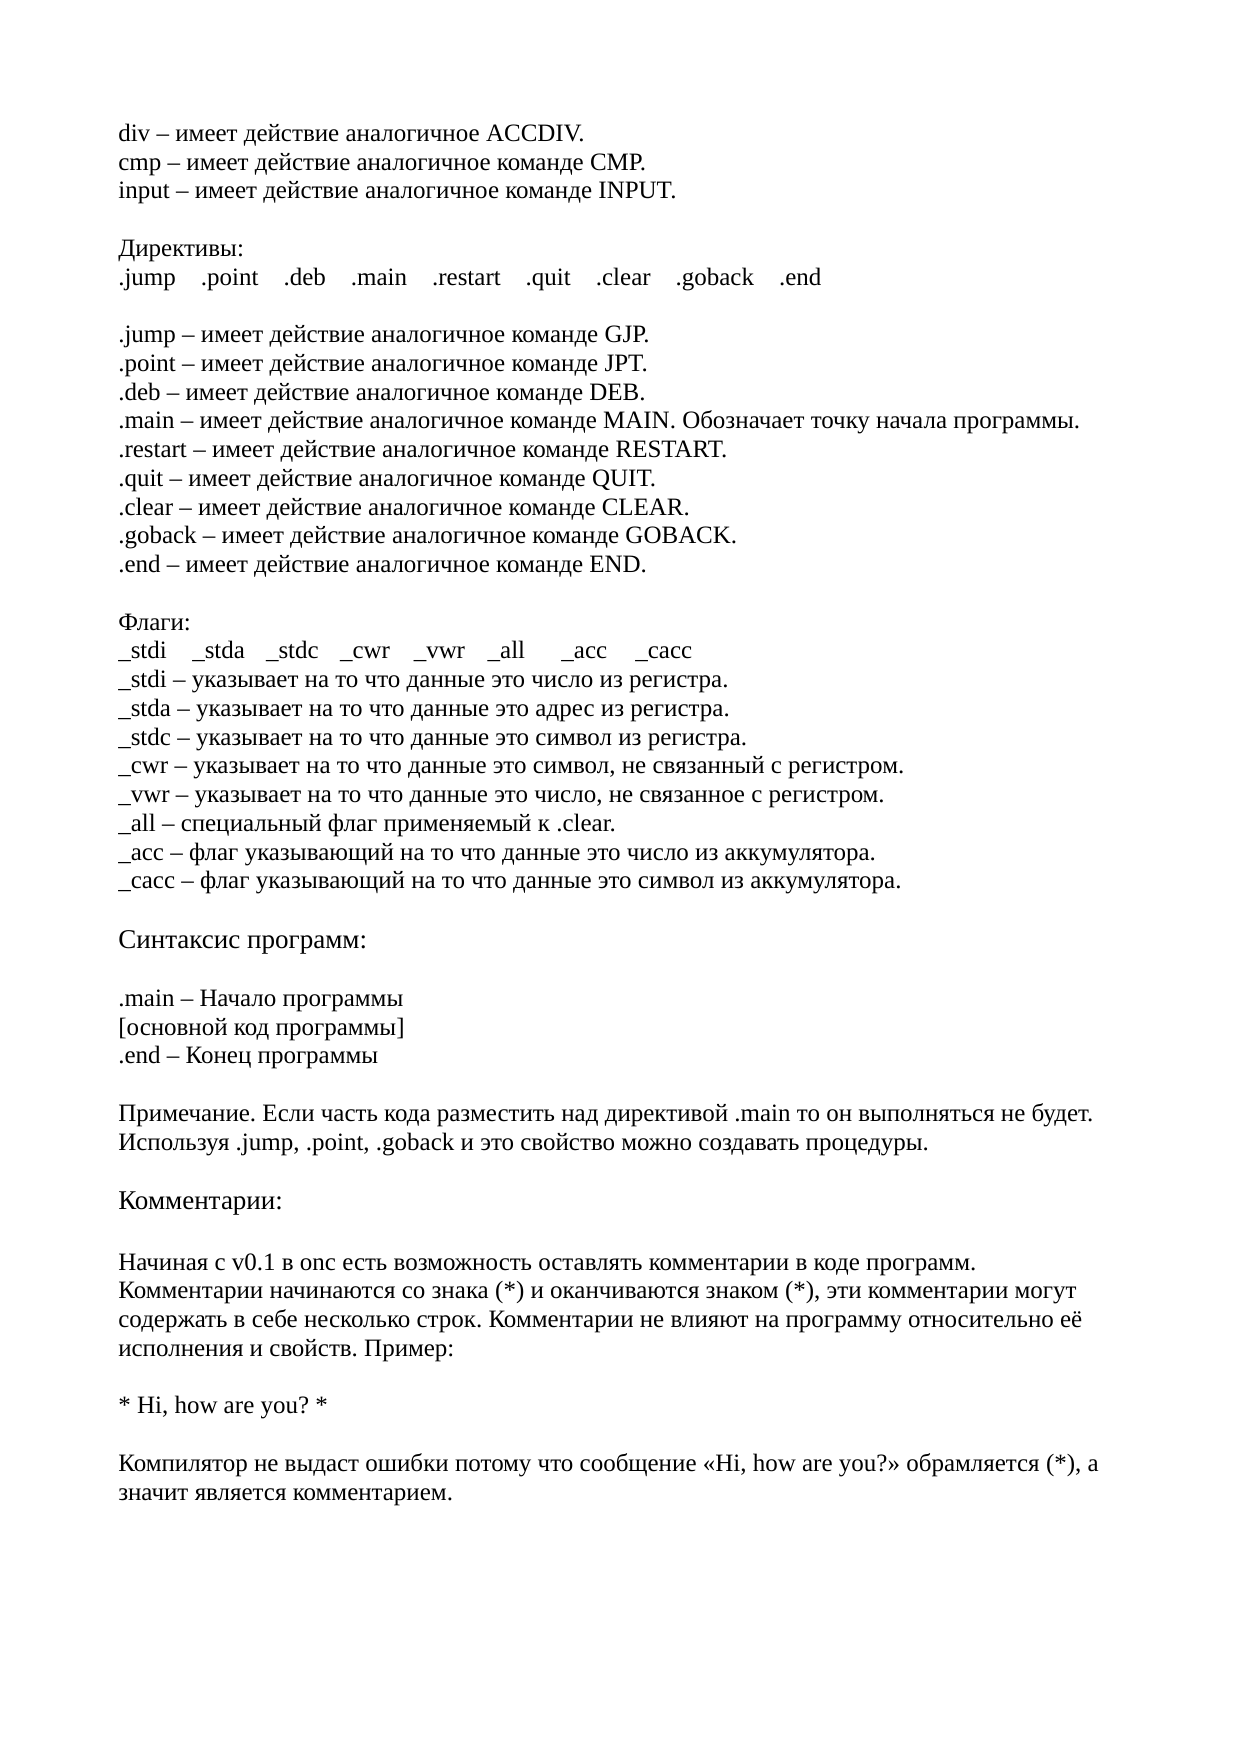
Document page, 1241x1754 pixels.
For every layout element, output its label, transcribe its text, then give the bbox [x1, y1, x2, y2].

text _vwr – указывает на то что данные это число, не связанное с регистром. [118, 779, 1122, 808]
text Синтаксис программ: [118, 923, 1122, 954]
text [основной код программы] [118, 1012, 1122, 1041]
text cmp – имеет действие аналогичное команде CMP. [118, 147, 1122, 176]
text .end – имеет действие аналогичное команде END. [118, 549, 1122, 578]
text Примечание. Если часть кода разместить над директивой .main то он выполняться не будет. Используя .jump, .point, .goback и это свойство можно создавать процедуры. [118, 1098, 1122, 1156]
text _acc – флаг указывающий на то что данные это число из аккумулятора. [118, 837, 1122, 866]
text .jump – имеет действие аналогичное команде GJP. [118, 319, 1122, 348]
text input – имеет действие аналогичное команде INPUT. [118, 176, 1122, 204]
text _сacc – флаг указывающий на то что данные это символ из аккумулятора. [118, 866, 1122, 894]
text Флаги: [118, 607, 1122, 636]
text Директивы: [118, 233, 1122, 262]
text _cwr – указывает на то что данные это символ, не связанный с регистром. [118, 751, 1122, 779]
text _stdi – указывает на то что данные это число из регистра. [118, 664, 1122, 693]
text .deb – имеет действие аналогичное команде DEB. [118, 377, 1122, 406]
text .goback – имеет действие аналогичное команде GOBACK. [118, 521, 1122, 549]
text .quit – имеет действие аналогичное команде QUIT. [118, 463, 1122, 492]
text _all – специальный флаг применяемый к .clear. [118, 808, 1122, 837]
text Начиная с v0.1 в onc есть возможность оставлять комментарии в коде программ. Комментарии начинаются со знака (*) и оканчиваются знаком (*), эти комментарии могут содержать в себе несколько строк. Комментарии не влияют на программу относительно её исполнения и свойств. Пример: [118, 1247, 1122, 1362]
text * Hi, how are you? * [118, 1390, 1122, 1419]
text Компилятор не выдаст ошибки потому что сообщение «Hi, how are you?» обрамляется (*), а значит является комментарием. [118, 1448, 1122, 1505]
text .clear – имеет действие аналогичное команде CLEAR. [118, 492, 1122, 521]
text .end – Конец программы [118, 1041, 1122, 1069]
text _stda – указывает на то что данные это адрес из регистра. [118, 693, 1122, 722]
text _stdi _stda _stdc _cwr _vwr _all _acc _cacc [118, 636, 1122, 664]
text div – имеет действие аналогичное ACCDIV. [118, 118, 1122, 147]
text Комментарии: [118, 1184, 1122, 1215]
text _stdc – указывает на то что данные это символ из регистра. [118, 722, 1122, 751]
text .main – имеет действие аналогичное команде MAIN. Обозначает точку начала программы. [118, 406, 1122, 434]
text .restart – имеет действие аналогичное команде RESTART. [118, 434, 1122, 463]
text .point – имеет действие аналогичное команде JPT. [118, 348, 1122, 377]
text .main – Начало программы [118, 983, 1122, 1012]
text .jump .point .deb .main .restart .quit .clear .goback .end [118, 262, 1122, 291]
